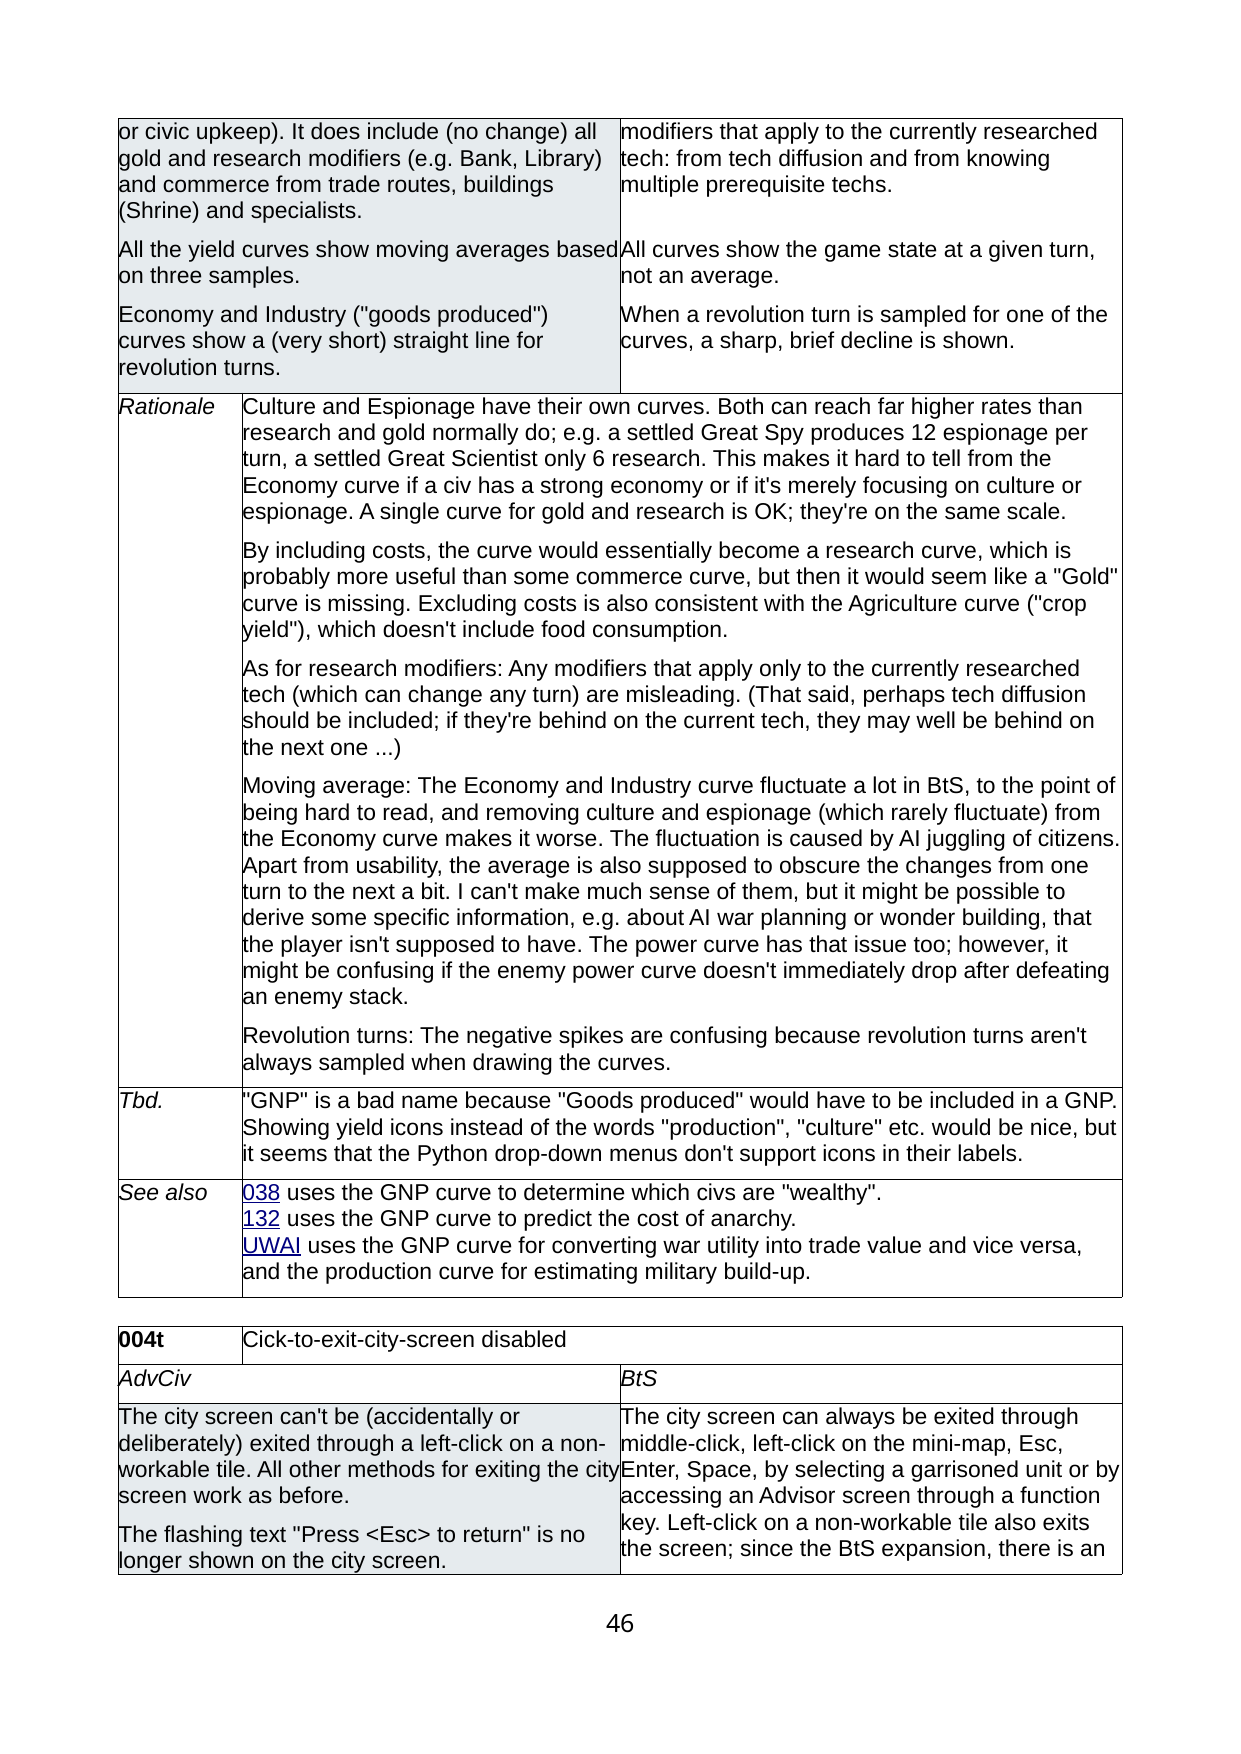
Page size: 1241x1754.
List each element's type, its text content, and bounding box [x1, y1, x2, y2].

table_header Cick-to-exit-city-screen disabled [243, 1327, 1122, 1364]
table_cell AdvCiv [119, 1365, 620, 1403]
table_cell modifiers that apply to the currently researched tech: from tech diffusion and from knowing multiple prerequisite techs. All curves show the game state at a given turn, not an average. When a revolution turn is sampled for one of the curves, a sharp, brief decline is shown. [621, 119, 1122, 393]
table_cell The city screen can't be (accidentally or deliberately) exited through a left-click on a non-workable tile. All other methods for exiting the city screen work as before. The flashing text "Press <Esc> to return" is no longer shown on the city screen. [119, 1404, 620, 1574]
table_cell Tbd. [119, 1088, 242, 1179]
table_cell The city screen can always be exited through middle-click, left-click on the mini-map, Esc, Enter, Space, by selecting a garrisoned unit or by accessing an Advisor screen through a function key. Left-click on a non-workable tile also exits the screen; since the BtS expansion, there is an [621, 1404, 1122, 1574]
table_cell "GNP" is a bad name because "Goods produced" would have to be included in a GNP. Showing yield icons instead of the words "production", "culture" etc. would be nice, but it seems that the Python drop-down menus don't support icons in their labels. [243, 1088, 1122, 1179]
table_cell See also [119, 1180, 242, 1297]
table_cell BtS [621, 1365, 1122, 1403]
table_cell or civic upkeep). It does include (no change) all gold and research modifiers (e.g. Bank, Library) and commerce from trade routes, buildings (Shrine) and specialists. All the yield curves show moving averages based on three samples. Economy and Industry ("goods produced") curves show a (very short) straight line for revolution turns. [119, 119, 620, 393]
table_cell 038 uses the GNP curve to determine which civs are "wealthy". 132 uses the GNP curve to predict the cost of anarchy. UWAI uses the GNP curve for converting war utility into trade value and vice versa, and the production curve for estimating military build-up. [243, 1180, 1122, 1297]
table_header 004t [119, 1327, 242, 1364]
table_cell Rationale [119, 394, 242, 1087]
table_cell Culture and Espionage have their own curves. Both can reach far higher rates than research and gold normally do; e.g. a settled Great Spy produces 12 espionage per turn, a settled Great Scientist only 6 research. This makes it hard to tell from the Economy curve if a civ has a strong economy or if it's merely focusing on culture or espionage. A single curve for gold and research is OK; they're on the same scale. By including costs, the curve would essentially become a research curve, which is probably more useful than some commerce curve, but then it would seem like a "Gold" curve is missing. Excluding costs is also consistent with the Agriculture curve ("crop yield"), which doesn't include food consumption. As for research modifiers: Any modifiers that apply only to the currently researched tech (which can change any turn) are misleading. (That said, perhaps tech diffusion should be included; if they're behind on the current tech, they may well be behind on the next one ...) Moving average: The Economy and Industry curve fluctuate a lot in BtS, to the point of being hard to read, and removing culture and espionage (which rarely fluctuate) from the Economy curve makes it worse. The fluctuation is caused by AI juggling of citizens. Apart from usability, the average is also supposed to obscure the changes from one turn to the next a bit. I can't make much sense of them, but it might be possible to derive some specific information, e.g. about AI war planning or wonder building, that the player isn't supposed to have. The power curve has that issue too; however, it might be confusing if the enemy power curve doesn't immediately drop after defeating an enemy stack. Revolution turns: The negative spikes are confusing because revolution turns aren't always sampled when drawing the curves. [243, 394, 1122, 1087]
